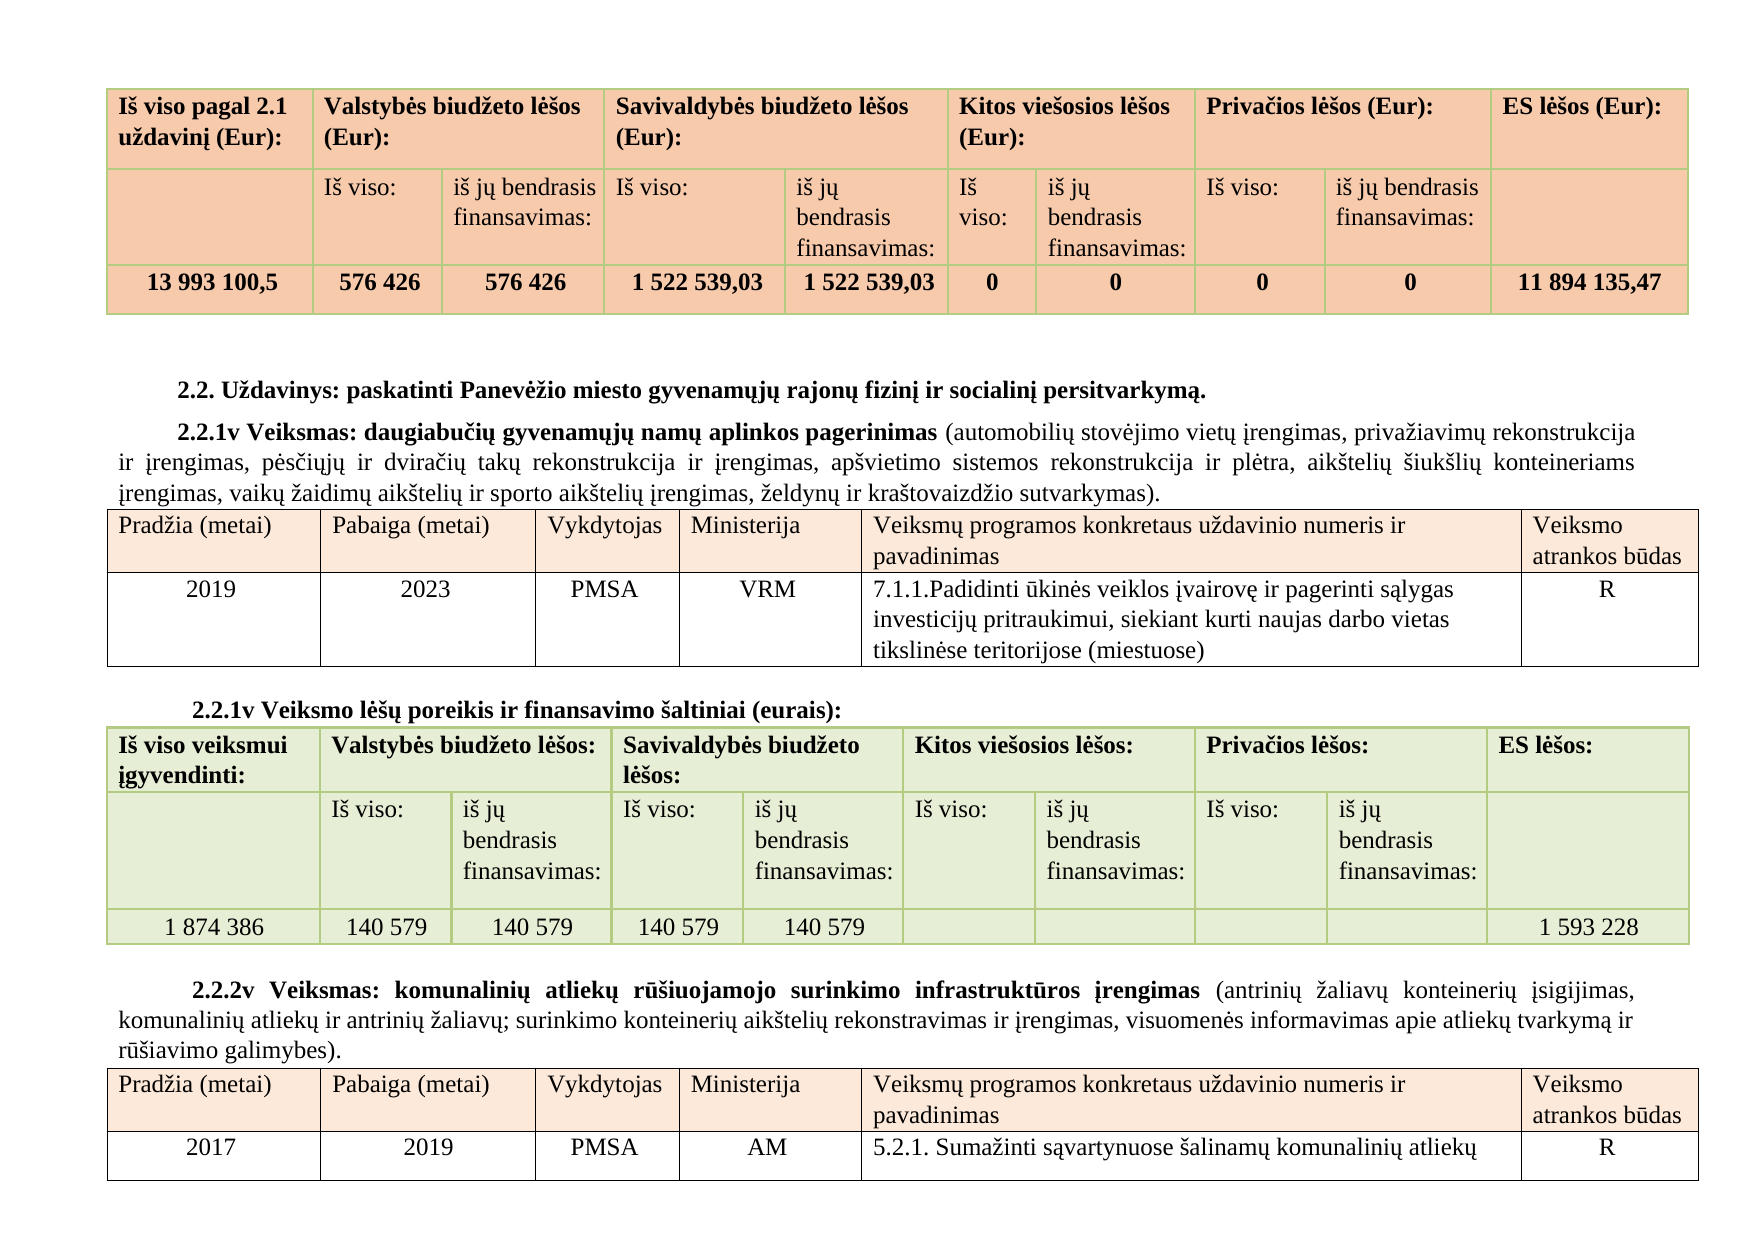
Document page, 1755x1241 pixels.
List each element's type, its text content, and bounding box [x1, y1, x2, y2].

table_cell PMSA [536, 1132, 679, 1180]
table_header Valstybės biudžeto lėšos: [321, 729, 610, 791]
table_cell AM [680, 1132, 861, 1180]
table_cell Iš viso: [605, 170, 784, 264]
text 2.2.2v Veiksmas: komunalinių atliekų rūšiuojamojo surinkimo infrastruktūros įrengimas (antrinių žaliavų konteinerių įsigijimas, komunalinių atliekų ir antrinių žaliavų; surinkimo konteinerių aikštelių rekonstravimas ir įrengimas, visuomenės informavimas apie atliekų tvarkymą ir rūšiavimo galimybes). [118, 976, 1635, 1064]
table_cell 5.2.1. Sumažinti sąvartynuose šalinamų komunalinių atliekų [862, 1132, 1521, 1180]
table_cell 7.1.1.Padidinti ūkinės veiklos įvairovę ir pagerinti sąlygas investicijų pritraukimui, siekiant kurti naujas darbo vietas tikslinėse teritorijose (miestuose) [862, 573, 1521, 666]
table_cell 140 579 [744, 910, 902, 943]
table_cell iš jų bendrasis finansavimas: [744, 793, 902, 908]
table_cell [904, 910, 1034, 943]
table_cell Iš viso: [314, 170, 441, 264]
text 2.2.1v Veiksmo lėšų poreikis ir finansavimo šaltiniai (eurais): [192, 696, 1636, 724]
table_cell [108, 793, 319, 908]
text 2.2.1v Veiksmas: daugiabučių gyvenamųjų namų aplinkos pagerinimas (automobilių stovėjimo vietų įrengimas, privažiavimų rekonstrukcija ir įrengimas, pėsčiųjų ir dviračių takų rekonstrukcija ir įrengimas, apšvietimo sistemos rekonstrukcija ir plėtra, aikštelių šiukšlių konteineriams įrengimas, vaikų žaidimų aikštelių ir sporto aikštelių įrengimas, želdynų ir kraštovaizdžio sutvarkymas). [118, 417, 1636, 507]
table_cell 140 579 [453, 910, 610, 943]
table_header Privačios lėšos (Eur): [1196, 90, 1490, 168]
table_cell iš jų bendrasis finansavimas: [1036, 793, 1194, 908]
table_cell Iš viso: [613, 793, 742, 908]
table_cell iš jų bendrasis finansavimas: [786, 170, 947, 264]
table_cell Iš viso: [949, 170, 1035, 264]
table_cell PMSA [536, 573, 679, 666]
table_header ES lėšos (Eur): [1492, 90, 1687, 168]
table_cell R [1522, 573, 1698, 666]
table_cell R [1522, 1132, 1698, 1180]
table_cell 140 579 [321, 910, 450, 943]
table_cell [1492, 170, 1687, 264]
table_cell 2019 [108, 573, 320, 666]
table_header Privačios lėšos: [1196, 729, 1486, 791]
table_header Ministerija [680, 510, 861, 572]
table_cell 0 [1196, 266, 1324, 313]
table_cell 140 579 [613, 910, 742, 943]
table_cell 0 [1326, 266, 1490, 313]
table_header Iš viso pagal 2.1 uždavinį (Eur): [108, 90, 312, 168]
table_header Ministerija [680, 1069, 861, 1131]
table_header ES lėšos: [1488, 729, 1688, 791]
table_cell [1328, 910, 1486, 943]
table_cell iš jų bendrasis finansavimas: [1328, 793, 1486, 908]
table_header Pabaiga (metai) [321, 1069, 535, 1131]
table_cell 2017 [108, 1132, 320, 1180]
table_header Veiksmo atrankos būdas [1522, 1069, 1698, 1131]
table_header Pradžia (metai) [108, 1069, 320, 1131]
table_cell [1036, 910, 1194, 943]
table_header Veiksmo atrankos būdas [1522, 510, 1698, 572]
table_header Kitos viešosios lėšos (Eur): [949, 90, 1194, 168]
table_header Veiksmų programos konkretaus uždavinio numeris ir pavadinimas [862, 510, 1521, 572]
table_cell 1 874 386 [108, 910, 319, 943]
table_cell 2019 [321, 1132, 535, 1180]
table_cell 1 522 539,03 [786, 266, 947, 313]
table_cell iš jų bendrasis finansavimas: [443, 170, 603, 264]
table_header Pabaiga (metai) [321, 510, 535, 572]
table_cell [1196, 910, 1326, 943]
table_header Vykdytojas [536, 510, 679, 572]
table_cell 13 993 100,5 [108, 266, 312, 313]
table_header Kitos viešosios lėšos: [904, 729, 1194, 791]
table_cell 0 [1037, 266, 1194, 313]
table_header Savivaldybės biudžeto lėšos: [613, 729, 902, 791]
table_header Valstybės biudžeto lėšos (Eur): [314, 90, 603, 168]
table_cell 576 426 [443, 266, 603, 313]
table_header Veiksmų programos konkretaus uždavinio numeris ir pavadinimas [862, 1069, 1521, 1131]
table_cell 0 [949, 266, 1035, 313]
table_cell 2023 [321, 573, 535, 666]
table_cell Iš viso: [1196, 793, 1326, 908]
table_cell Iš viso: [321, 793, 450, 908]
table_cell iš jų bendrasis finansavimas: [1037, 170, 1194, 264]
table_cell 576 426 [314, 266, 441, 313]
table_cell 11 894 135,47 [1492, 266, 1687, 313]
table_cell Iš viso: [904, 793, 1034, 908]
table_cell 1 522 539,03 [605, 266, 784, 313]
table_cell [1488, 793, 1688, 908]
table_cell 1 593 228 [1488, 910, 1688, 943]
text 2.2. Uždavinys: paskatinti Panevėžio miesto gyvenamųjų rajonų fizinį ir socialinį persitvarkymą. [118, 375, 1636, 404]
table_cell Iš viso: [1196, 170, 1324, 264]
table_header Savivaldybės biudžeto lėšos (Eur): [605, 90, 947, 168]
table_cell iš jų bendrasis finansavimas: [1326, 170, 1490, 264]
table_cell [108, 170, 312, 264]
table_header Vykdytojas [536, 1069, 679, 1131]
table_cell VRM [680, 573, 861, 666]
table_header Pradžia (metai) [108, 510, 320, 572]
table_header Iš viso veiksmui įgyvendinti: [108, 729, 319, 791]
table_cell iš jų bendrasis finansavimas: [453, 793, 610, 908]
